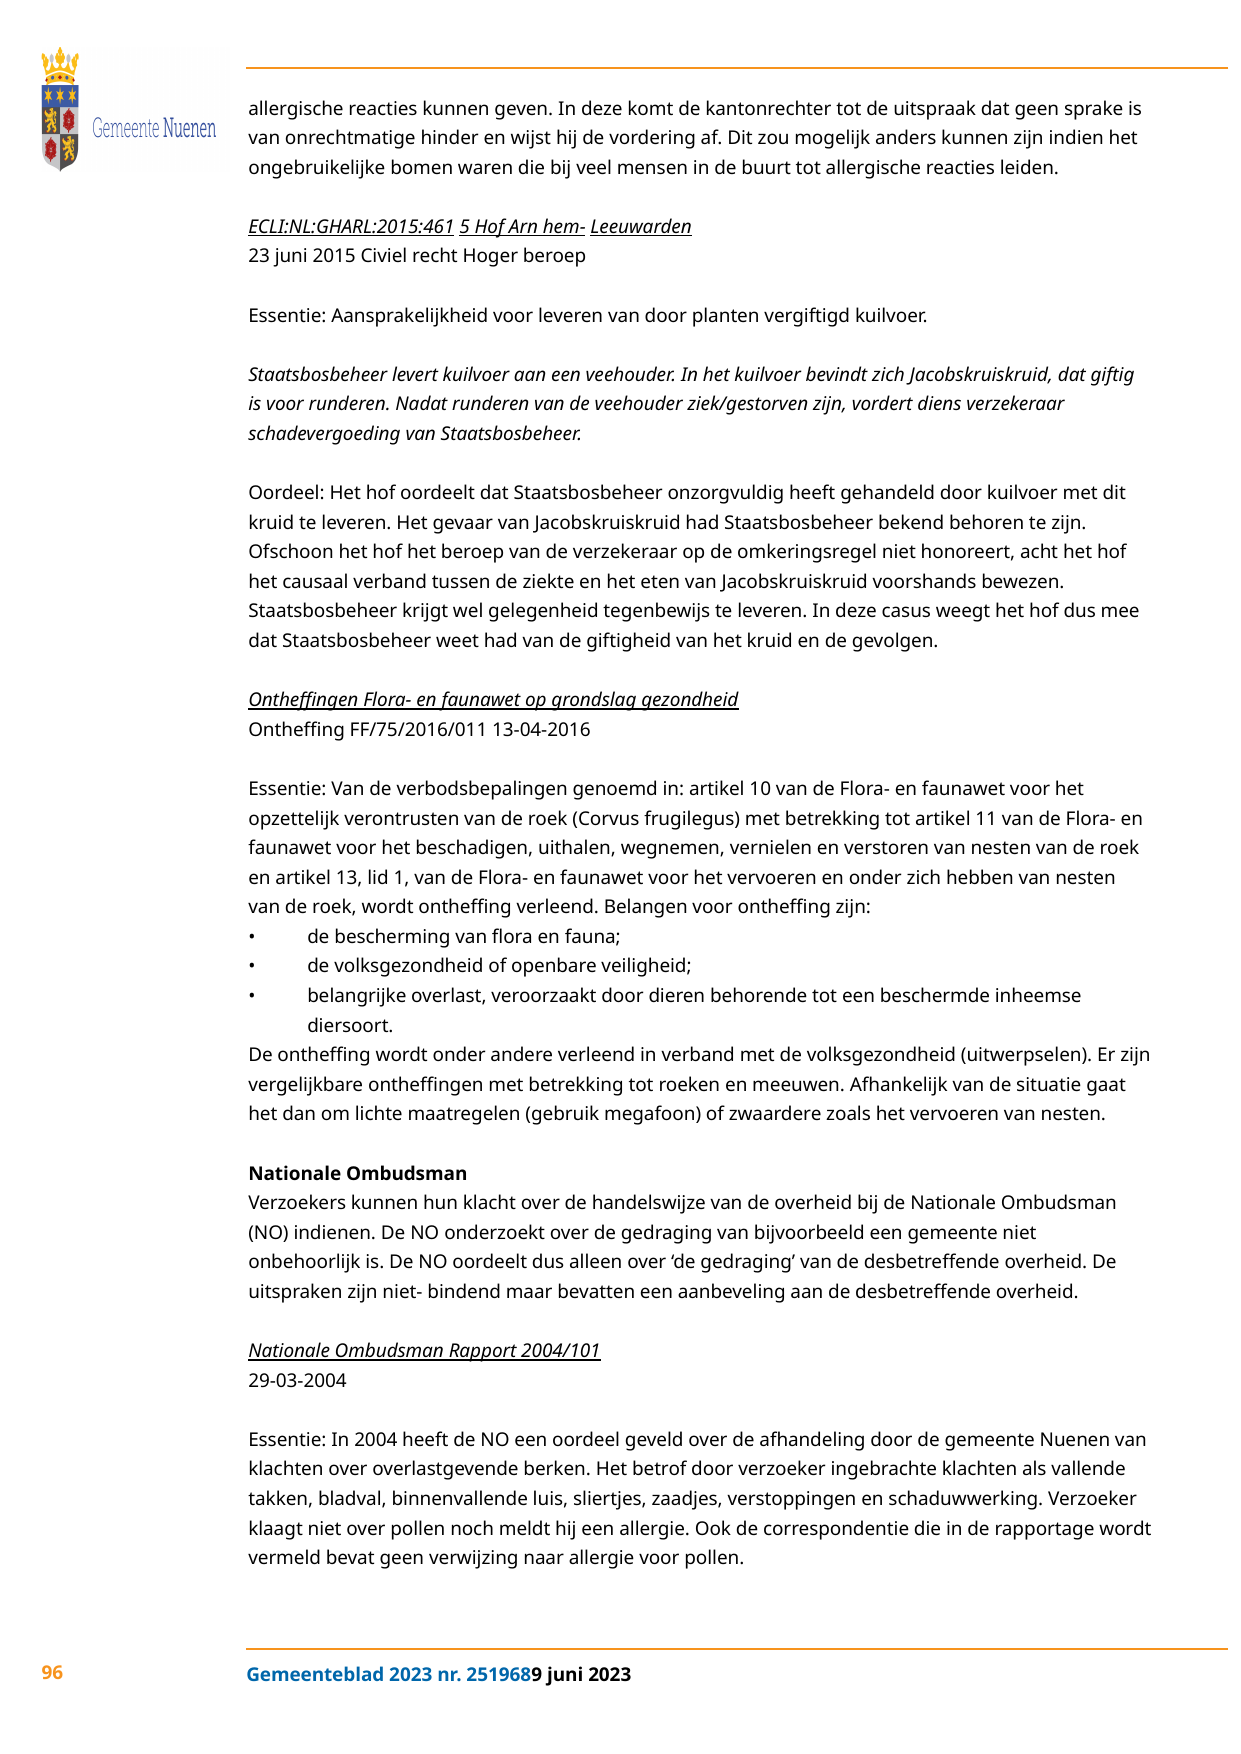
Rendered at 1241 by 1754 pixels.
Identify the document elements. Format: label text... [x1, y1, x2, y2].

text ECLI:NL:GHARL:2015:461 5 Hof Arn hem- Leeuwarden [248, 213, 1152, 239]
text 23 juni 2015 Civiel recht Hoger beroep [248, 243, 1152, 268]
text Essentie: In 2004 heeft de NO een oordeel geveld over de afhandeling door de gemeente Nuenen van klachten over overlastgevende berken. Het betrof door verzoeker ingebrachte klachten als vallende takken, bladval, binnenvallende luis, sliertjes, zaadjes, verstoppingen en schaduwwerking. Verzoeker klaagt niet over pollen noch meldt hij een allergie. Ook de correspondentie die in de rapportage wordt vermeld bevat geen verwijzing naar allergie voor pollen. [248, 1426, 1152, 1570]
text De ontheffing wordt onder andere verleend in verband met de volksgezondheid (uitwerpselen). Er zijn vergelijkbare ontheffingen met betrekking tot roeken en meeuwen. Afhankelijk van de situatie gaat het dan om lichte maatregelen (gebruik megafoon) of zwaardere zoals het vervoeren van nesten. [248, 1041, 1152, 1126]
text Nationale Ombudsman Rapport 2004/101 [248, 1337, 1152, 1363]
list belangrijke overlast, veroorzaakt door dieren behorende tot een beschermde inheemse diersoort. [248, 982, 1152, 1038]
text Essentie: Van de verbodsbepalingen genoemd in: artikel 10 van de Flora- en faunawet voor het opzettelijk verontrusten van de roek (Corvus frugilegus) met betrekking tot artikel 11 van de Flora- en faunawet voor het beschadigen, uithalen, wegnemen, vernielen en verstoren van nesten van de roek en artikel 13, lid 1, van de Flora- en faunawet voor het vervoeren en onder zich hebben van nesten van de roek, wordt ontheffing verleend. Belangen voor ontheffing zijn: [248, 775, 1152, 919]
text allergische reacties kunnen geven. In deze komt de kantonrechter tot de uitspraak dat geen sprake is van onrechtmatige hinder en wijst hij de vordering af. Dit zou mogelijk anders kunnen zijn indien het ongebruikelijke bomen waren die bij veel mensen in de buurt tot allergische reacties leiden. [248, 95, 1152, 180]
list de volksgezondheid of openbare veiligheid; [248, 953, 1152, 978]
text 29-03-2004 [248, 1367, 1152, 1393]
text Ontheffingen Flora- en faunawet op grondslag gezondheid [248, 686, 1152, 712]
text Staatsbosbeheer levert kuilvoer aan een veehouder. In het kuilvoer bevindt zich Jacobskruiskruid, dat giftig is voor runderen. Nadat runderen van de veehouder ziek/gestorven zijn, vordert diens verzekeraar schadevergoeding van Staatsbosbeheer. [248, 361, 1152, 446]
text Verzoekers kunnen hun klacht over de handelswijze van de overheid bij de Nationale Ombudsman (NO) indienen. De NO onderzoekt over de gedraging van bijvoorbeeld een gemeente niet onbehoorlijk is. De NO oordeelt dus alleen over ‘de gedraging’ van de desbetreffende overheid. De uitspraken zijn niet- bindend maar bevatten een aanbeveling aan de desbetreffende overheid. [248, 1189, 1152, 1304]
text Nationale Ombudsman [248, 1160, 1152, 1186]
text Essentie: Aansprakelijkheid voor leveren van door planten vergiftigd kuilvoer. [248, 302, 1152, 328]
text Ontheffing FF/75/2016/011 13-04-2016 [248, 716, 1152, 742]
list de bescherming van flora en fauna; [248, 923, 1152, 949]
text Oordeel: Het hof oordeelt dat Staatsbosbeheer onzorgvuldig heeft gehandeld door kuilvoer met dit kruid te leveren. Het gevaar van Jacobskruiskruid had Staatsbosbeheer bekend behoren te zijn. Ofschoon het hof het beroep van de verzekeraar op de omkeringsregel niet honoreert, acht het hof het causaal verband tussen de ziekte en het eten van Jacobskruiskruid voorshands bewezen. Staatsbosbeheer krijgt wel gelegenheid tegenbewijs te leveren. In deze casus weegt het hof dus mee dat Staatsbosbeheer weet had van de giftigheid van het kruid en de gevolgen. [248, 479, 1152, 653]
picture [41, 47, 231, 172]
